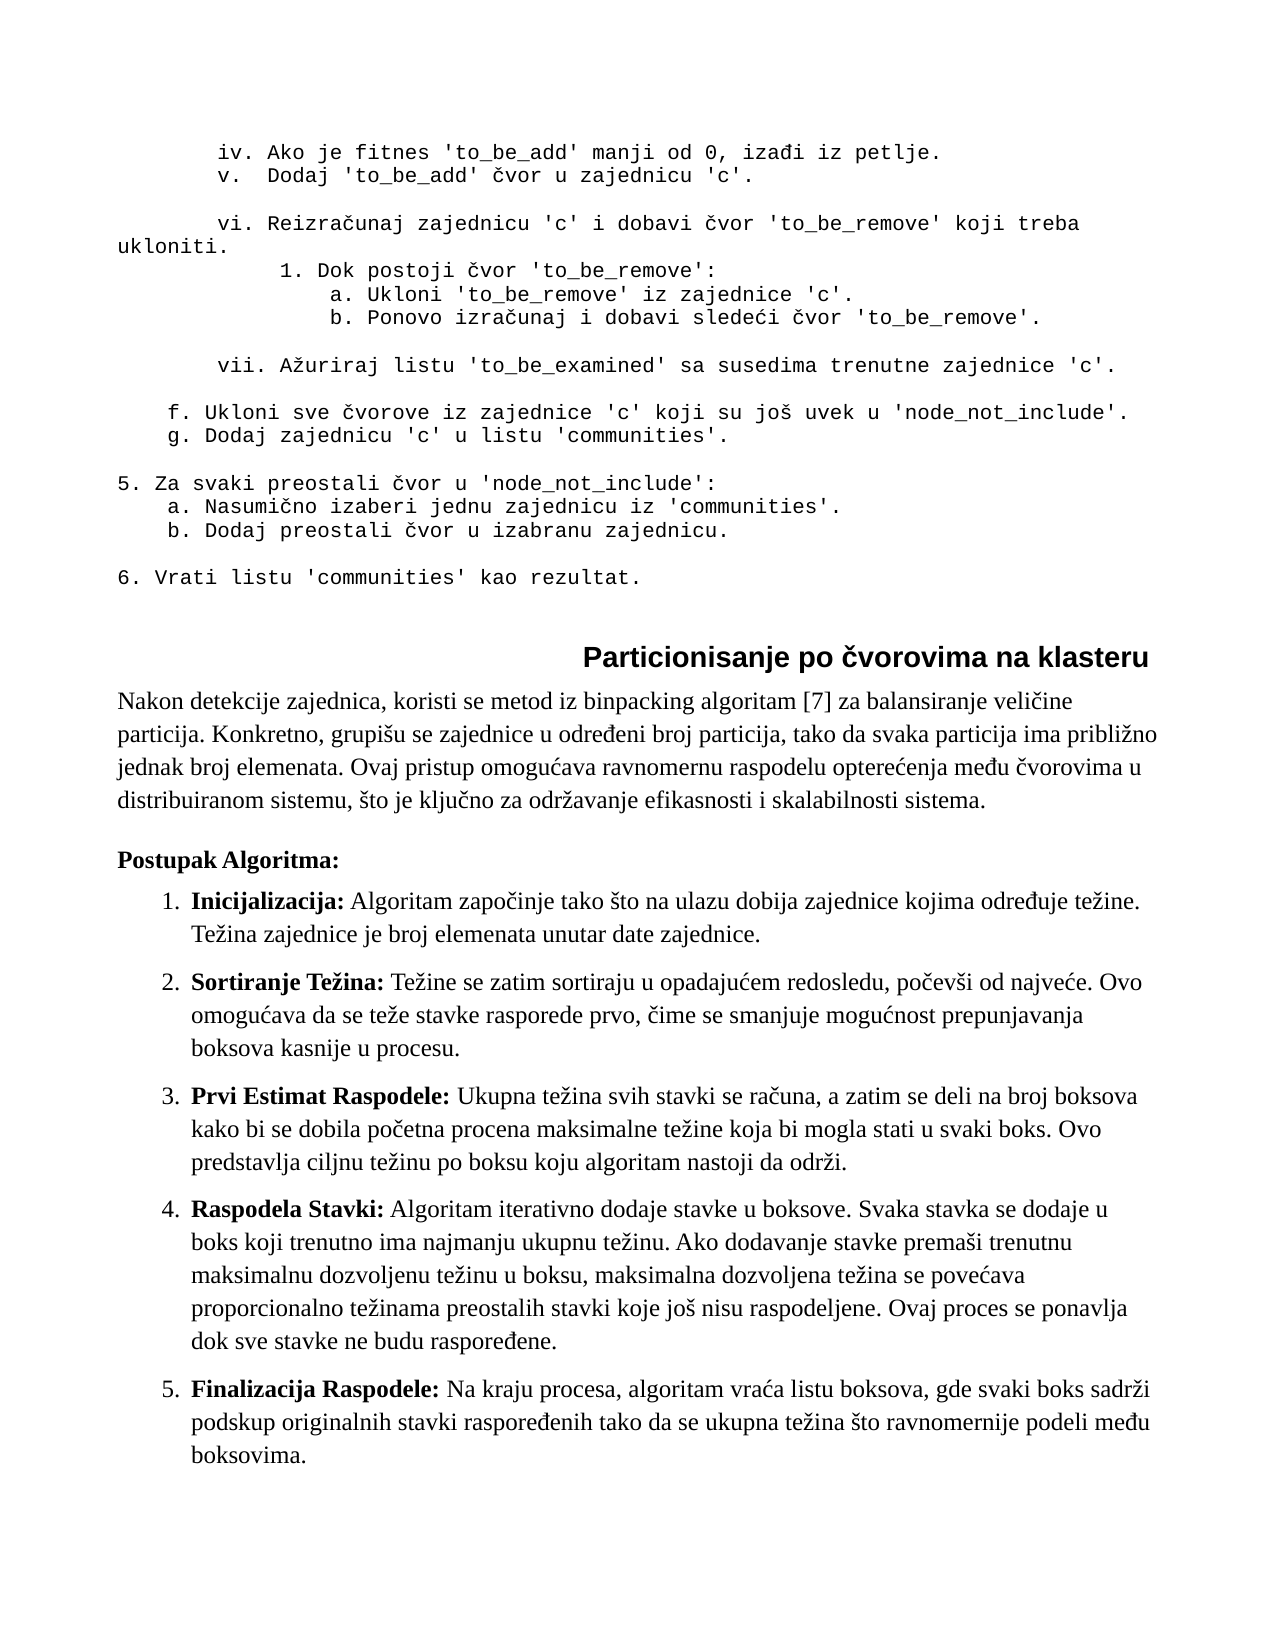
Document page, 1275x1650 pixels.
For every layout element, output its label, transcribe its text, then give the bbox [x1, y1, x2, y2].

text b. Ponovo izračunaj i dobavi sledeći čvor 'to_be_remove'. [117, 307, 1158, 331]
subtitle Postupak Algoritma: [117, 845, 1158, 874]
text a. Ukloni 'to_be_remove' iz zajednice 'c'. [117, 284, 1158, 307]
text 5. Za svaki preostali čvor u 'node_not_include': [117, 473, 1158, 496]
text 6. Vrati listu 'communities' kao rezultat. [117, 567, 1158, 591]
subtitle Particionisanje po čvorovima na klasteru [117, 641, 1158, 674]
list Finalizacija Raspodele: Na kraju procesa, algoritam vraća listu boksova, gde svaki boks sadrži podskup originalnih stavki raspoređenih tako da se ukupna težina što ravnomernije podeli među boksovima. [161, 1374, 1158, 1469]
list Inicijalizacija: Algoritam započinje tako što na ulazu dobija zajednice kojima određuje težine. Težina zajednice je broj elemenata unutar date zajednice. [161, 886, 1158, 948]
text Nakon detekcije zajednica, koristi se metod iz binpacking algoritam [7] za balansiranje veličine particija. Konkretno, grupišu se zajednice u određeni broj particija, tako da svaka particija ima približno jednak broj elemenata. Ovaj pristup omogućava ravnomernu raspodelu opterećenja među čvorovima u distribuiranom sistemu, što je ključno za održavanje efikasnosti i skalabilnosti sistema. [117, 686, 1158, 814]
text a. Nasumično izaberi jednu zajednicu iz 'communities'. [117, 496, 1158, 520]
text iv. Ako je fitnes 'to_be_add' manji od 0, izađi iz petlje. [117, 142, 1158, 165]
list Prvi Estimat Raspodele: Ukupna težina svih stavki se računa, a zatim se deli na broj boksova kako bi se dobila početna procena maksimalne težine koja bi mogla stati u svaki boks. Ovo predstavlja ciljnu težinu po boksu koju algoritam nastoji da održi. [161, 1081, 1158, 1176]
text vii. Ažuriraj listu 'to_be_examined' sa susedima trenutne zajednice 'c'. [117, 354, 1158, 378]
text vi. Reizračunaj zajednicu 'c' i dobavi čvor 'to_be_remove' koji treba ukloniti. [117, 213, 1158, 260]
text f. Ukloni sve čvorove iz zajednice 'c' koji su još uvek u 'node_not_include'. [117, 402, 1158, 426]
list Sortiranje Težina: Težine se zatim sortiraju u opadajućem redosledu, počevši od najveće. Ovo omogućava da se teže stavke rasporede prvo, čime se smanjuje mogućnost prepunjavanja boksova kasnije u procesu. [161, 967, 1158, 1062]
list Raspodela Stavki: Algoritam iterativno dodaje stavke u boksove. Svaka stavka se dodaje u boks koji trenutno ima najmanju ukupnu težinu. Ako dodavanje stavke premaši trenutnu maksimalnu dozvoljenu težinu u boksu, maksimalna dozvoljena težina se povećava proporcionalno težinama preostalih stavki koje još nisu raspodeljene. Ovaj proces se ponavlja dok sve stavke ne budu raspoređene. [161, 1194, 1158, 1355]
text 1. Dok postoji čvor 'to_be_remove': [117, 260, 1158, 284]
text v. Dodaj 'to_be_add' čvor u zajednicu 'c'. [117, 165, 1158, 189]
text g. Dodaj zajednicu 'c' u listu 'communities'. [117, 426, 1158, 449]
text b. Dodaj preostali čvor u izabranu zajednicu. [117, 520, 1158, 544]
